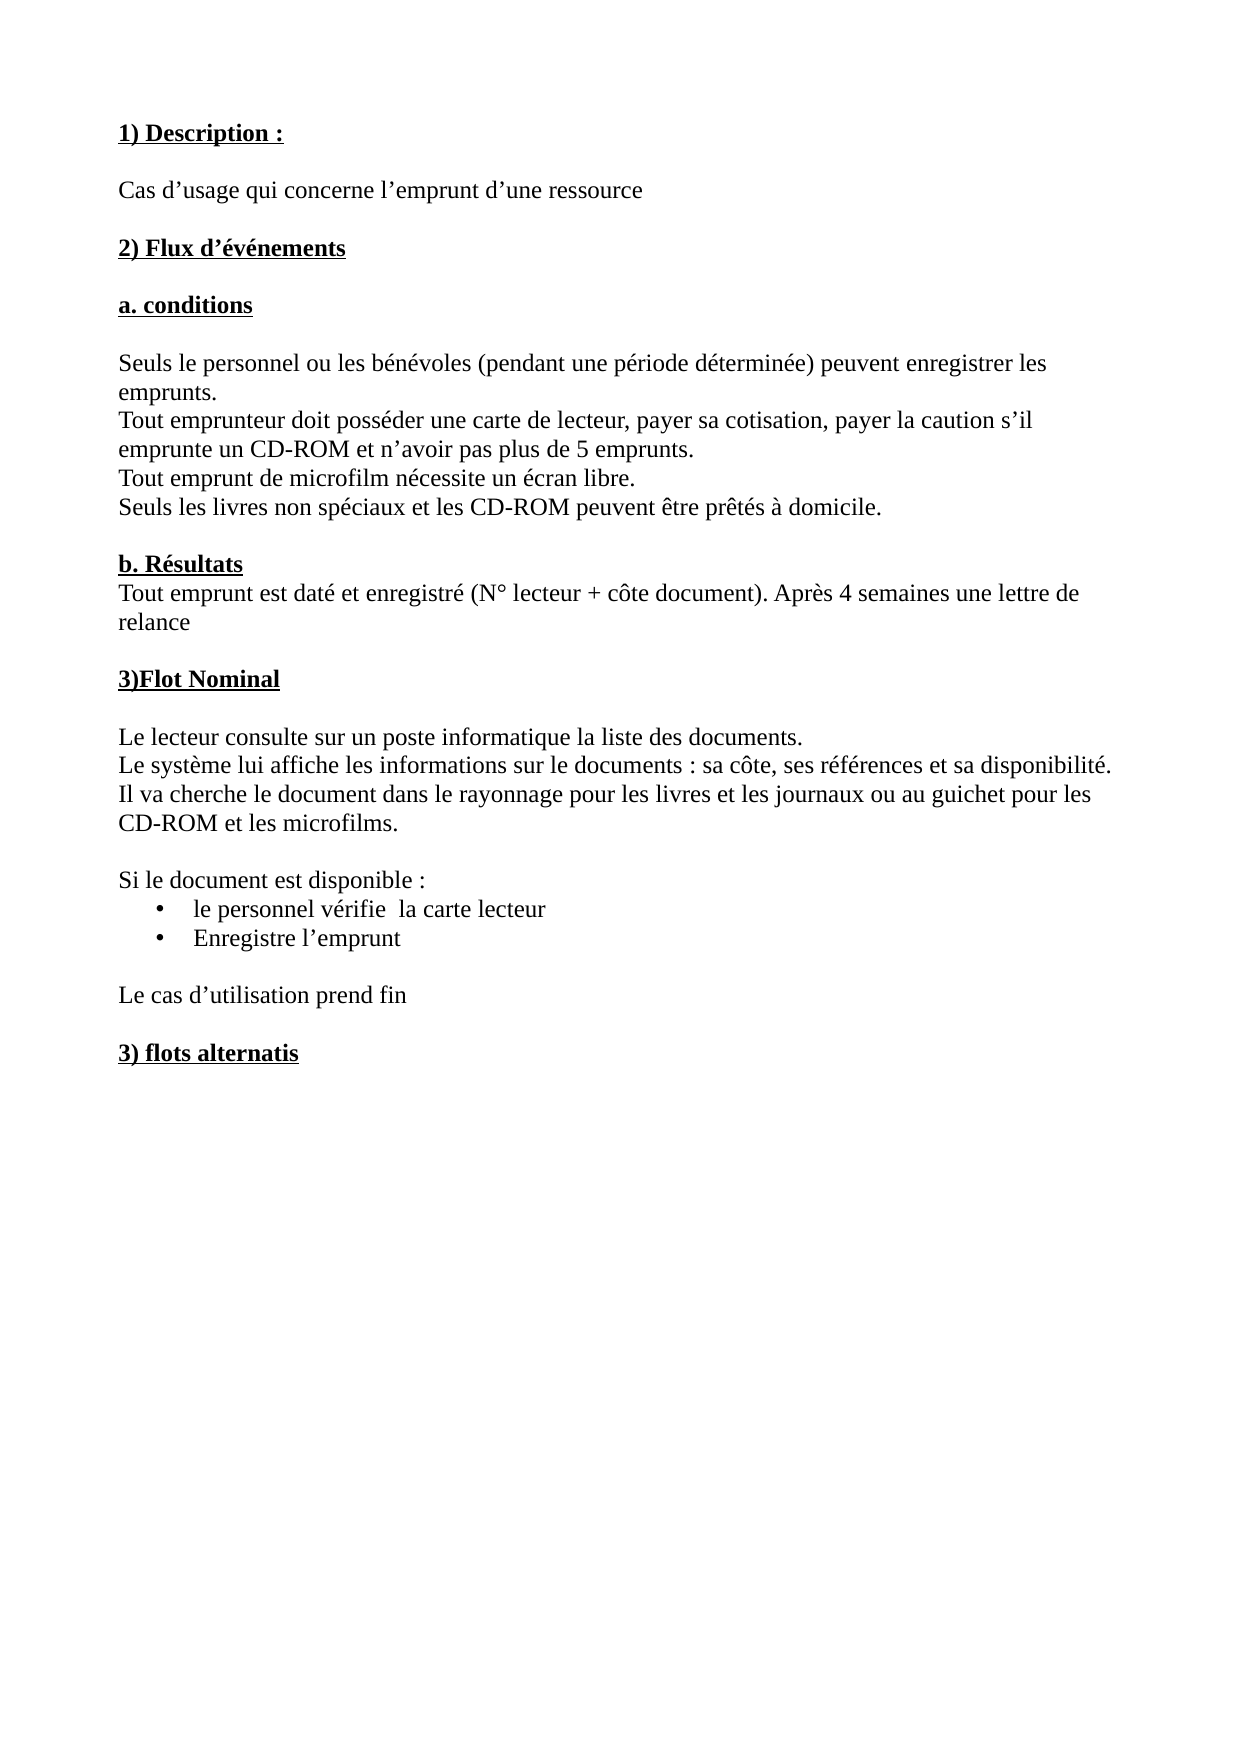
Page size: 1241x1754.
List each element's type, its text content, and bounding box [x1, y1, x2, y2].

text 1) Description : [118, 118, 1122, 147]
text Il va cherche le document dans le rayonnage pour les livres et les journaux ou au guichet pour les CD-ROM et les microfilms. [118, 779, 1122, 837]
text Le cas d’utilisation prend fin [118, 981, 1122, 1009]
text Le lecteur consulte sur un poste informatique la liste des documents. [118, 722, 1122, 751]
text Seuls le personnel ou les bénévoles (pendant une période déterminée) peuvent enregistrer les emprunts. [118, 348, 1122, 406]
text Tout emprunteur doit posséder une carte de lecteur, payer sa cotisation, payer la caution s’il emprunte un CD-ROM et n’avoir pas plus de 5 emprunts. [118, 406, 1122, 463]
text 3) flots alternatis [118, 1038, 1122, 1067]
text Seuls les livres non spéciaux et les CD-ROM peuvent être prêtés à domicile. [118, 492, 1122, 521]
text Si le document est disponible : [118, 866, 1122, 894]
list Enregistre l’emprunt [156, 923, 1122, 952]
text Tout emprunt de microfilm nécessite un écran libre. [118, 463, 1122, 492]
text b. Résultats [118, 549, 1122, 578]
list le personnel vérifie la carte lecteur [156, 894, 1122, 923]
text 3)Flot Nominal [118, 664, 1122, 693]
text 2) Flux d’événements [118, 233, 1122, 262]
text Tout emprunt est daté et enregistré (N° lecteur + côte document). Après 4 semaines une lettre de relance [118, 578, 1122, 636]
text Cas d’usage qui concerne l’emprunt d’une ressource [118, 176, 1122, 204]
text a. conditions [118, 291, 1122, 319]
text Le système lui affiche les informations sur le documents : sa côte, ses références et sa disponibilité. [118, 751, 1122, 779]
